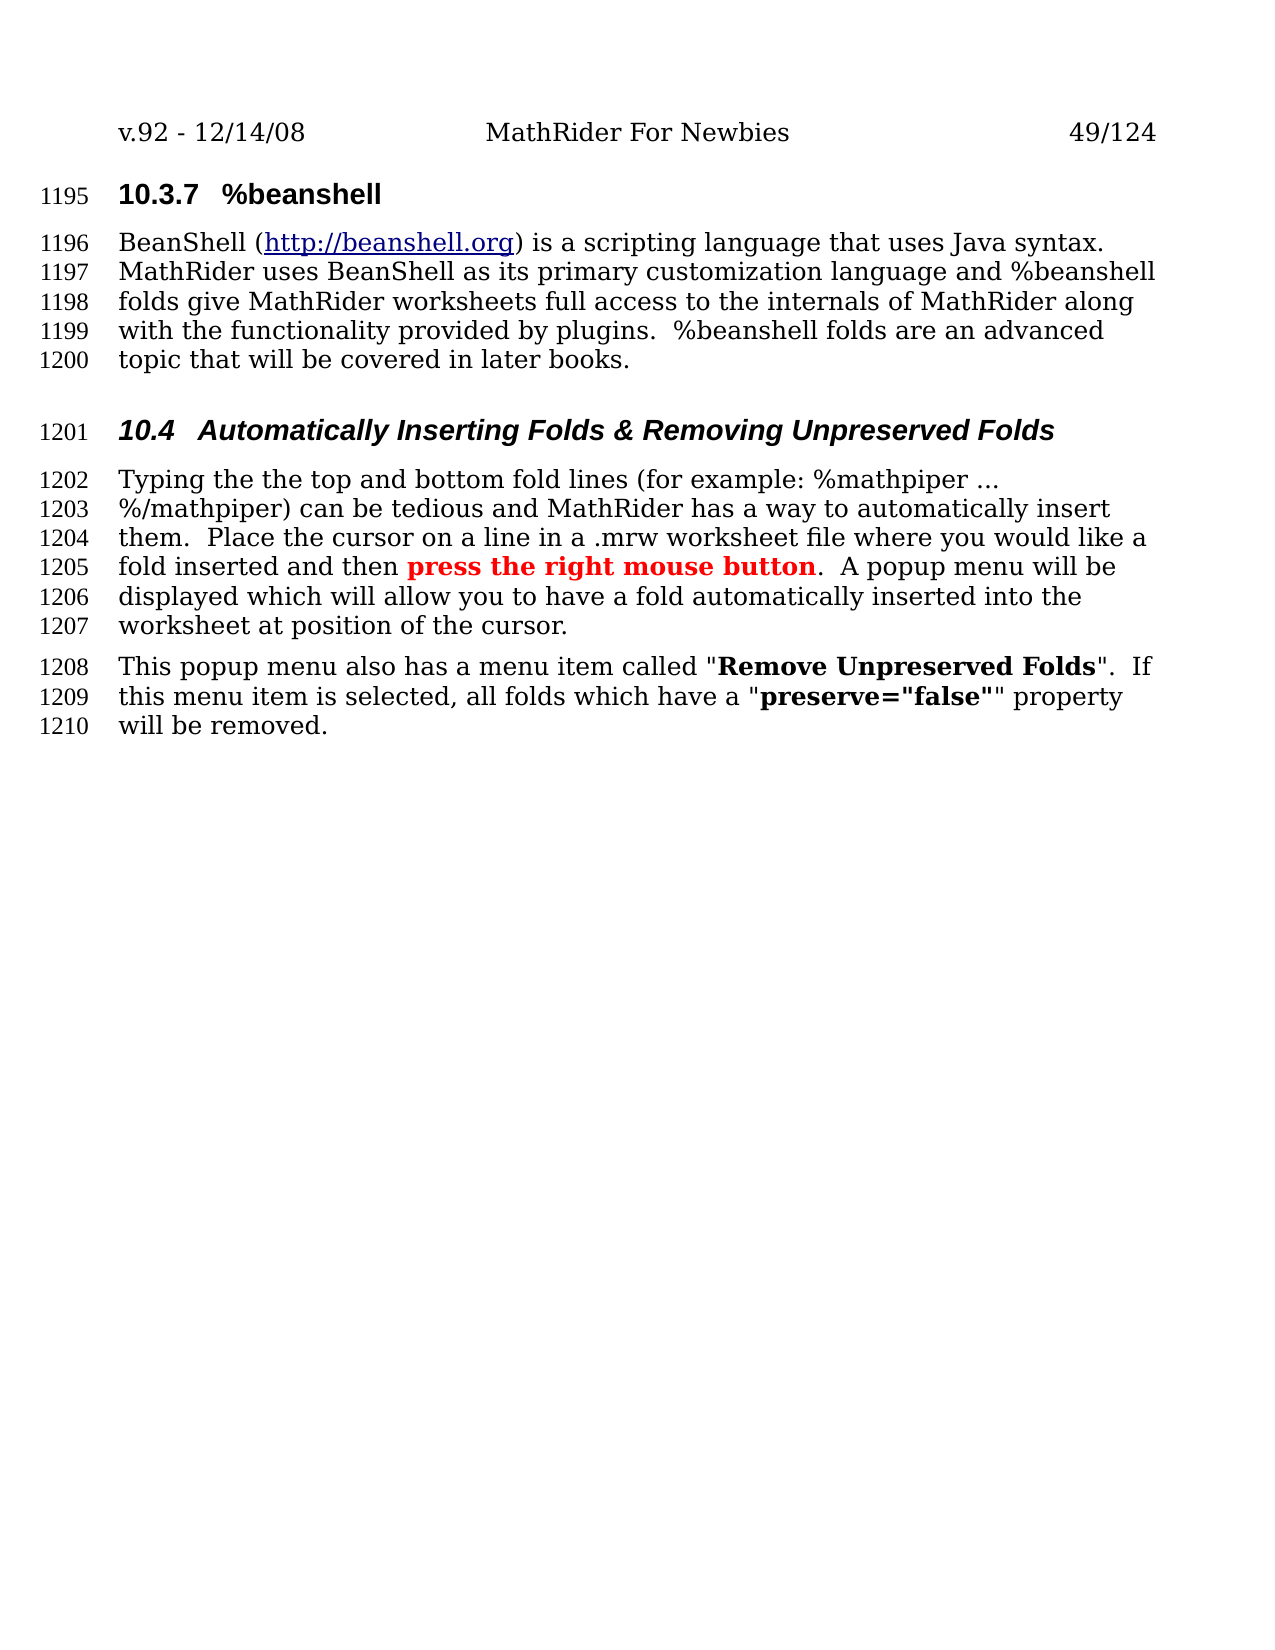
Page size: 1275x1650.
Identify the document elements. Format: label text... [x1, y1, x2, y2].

subtitle Automatically Inserting Folds & Removing Unpreserved Folds [118, 413, 1157, 447]
text BeanShell (http://beanshell.org) is a scripting language that uses Java syntax. MathRider uses BeanShell as its primary customization language and %beanshell folds give MathRider worksheets full access to the internals of MathRider along with the functionality provided by plugins. %beanshell folds are an advanced topic that will be covered in later books. [118, 228, 1157, 374]
subtitle %beanshell [118, 177, 1157, 210]
text This popup menu also has a menu item called "Remove Unpreserved Folds". If this menu item is selected, all folds which have a "preserve="false"" property will be removed. [118, 652, 1157, 740]
text Typing the the top and bottom fold lines (for example: %mathpiper ... %/mathpiper) can be tedious and MathRider has a way to automatically insert them. Place the cursor on a line in a .mrw worksheet file where you would like a fold inserted and then press the right mouse button. A popup menu will be displayed which will allow you to have a fold automatically inserted into the worksheet at position of the cursor. [118, 465, 1157, 640]
